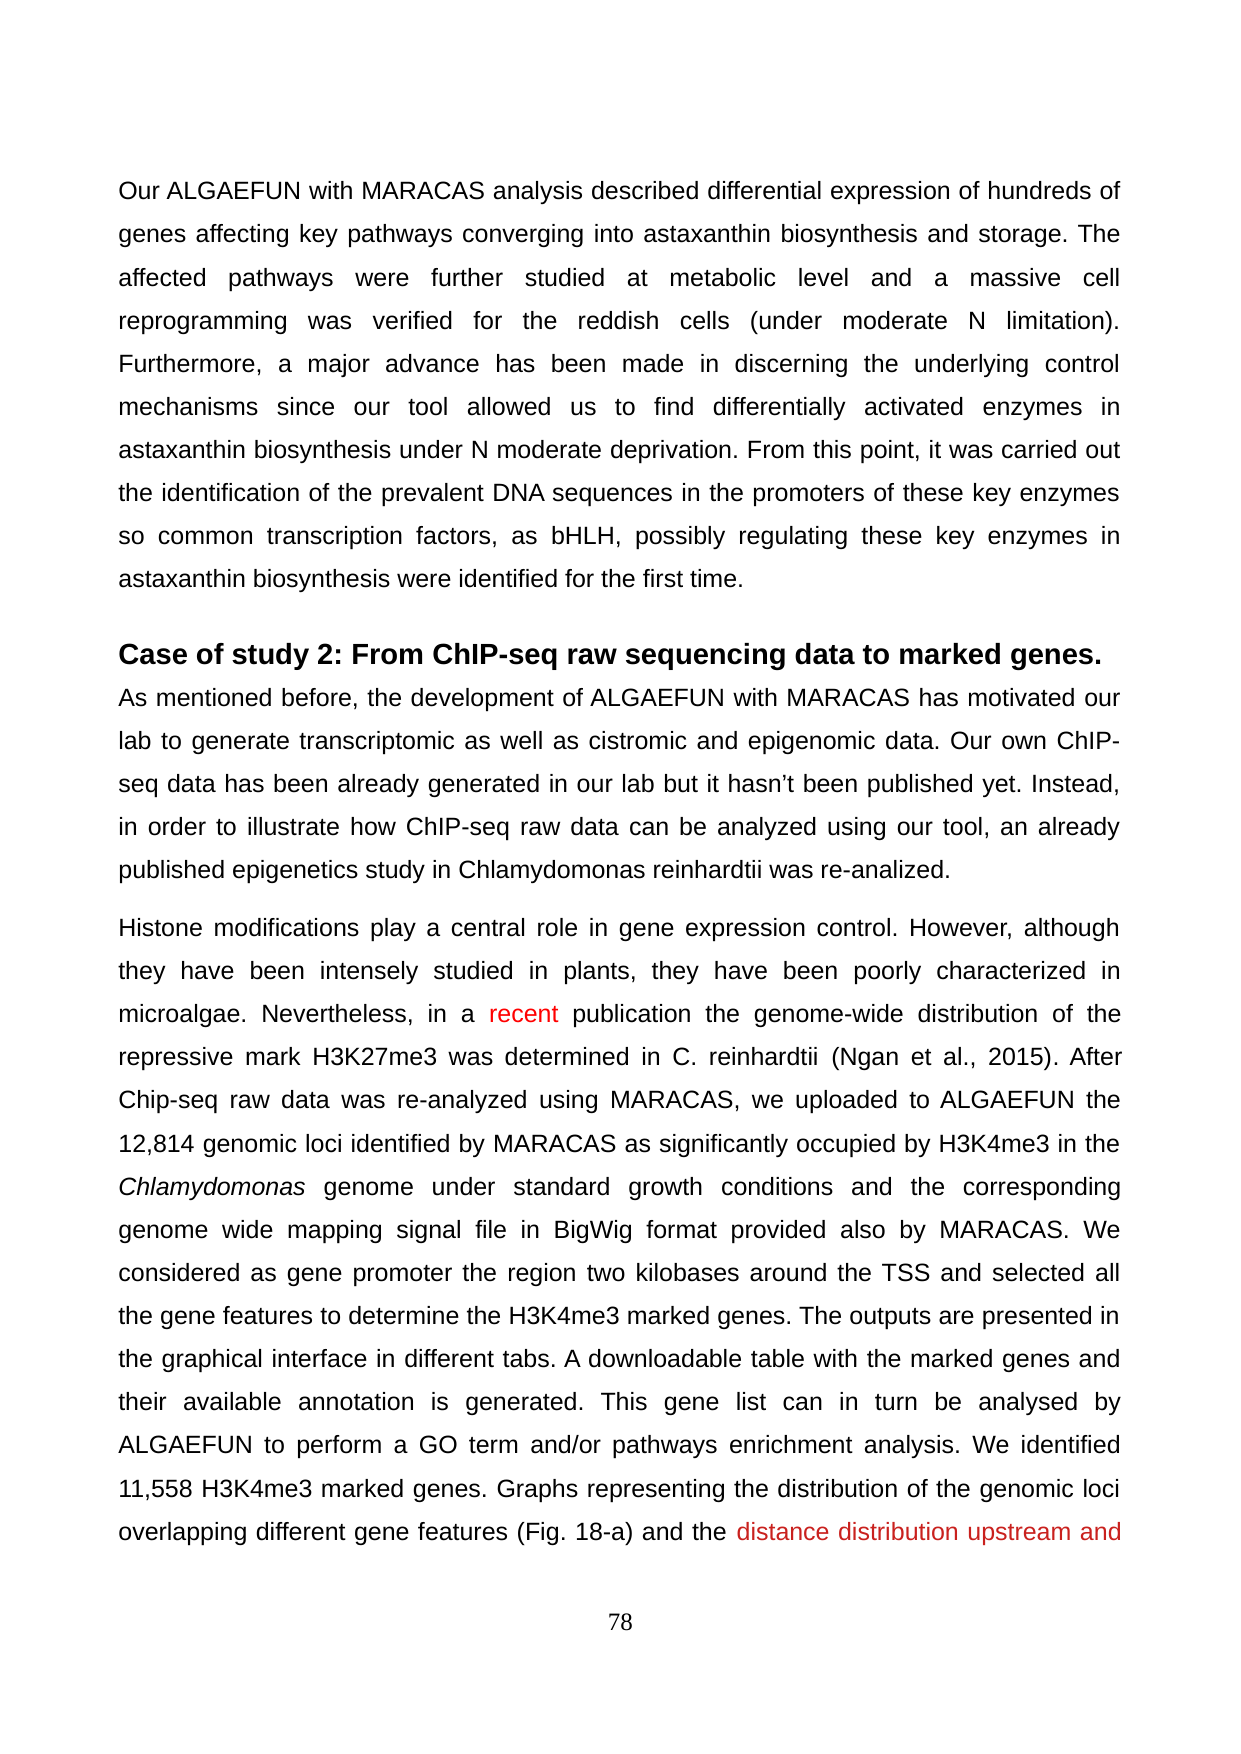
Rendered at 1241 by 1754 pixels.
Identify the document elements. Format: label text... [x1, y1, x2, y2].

text As mentioned before, the development of ALGAEFUN with MARACAS has motivated our lab to generate transcriptomic as well as cistromic and epigenomic data. Our own ChIP-seq data has been already generated in our lab but it hasn’t been published yet. Instead, in order to illustrate how ChIP-seq raw data can be analyzed using our tool, an already published epigenetics study in Chlamydomonas reinhardtii was re-analized. [118, 683, 1122, 884]
text Our ALGAEFUN with MARACAS analysis described differential expression of hundreds of genes affecting key pathways converging into astaxanthin biosynthesis and storage. The affected pathways were further studied at metabolic level and a massive cell reprogramming was verified for the reddish cells (under moderate N limitation). Furthermore, a major advance has been made in discerning the underlying control mechanisms since our tool allowed us to find differentially activated enzymes in astaxanthin biosynthesis under N moderate deprivation. From this point, it was carried out the identification of the prevalent DNA sequences in the promoters of these key enzymes so common transcription factors, as bHLH, possibly regulating these key enzymes in astaxanthin biosynthesis were identified for the first time. [118, 176, 1122, 593]
subtitle Case of study 2: From ChIP-seq raw sequencing data to marked genes. [118, 637, 1122, 670]
text Histone modifications play a central role in gene expression control. However, although they have been intensely studied in plants, they have been poorly characterized in microalgae. Nevertheless, in a recent publication the genome-wide distribution of the repressive mark H3K27me3 was determined in C. reinhardtii (Ngan et al., 2015)⁠. After Chip-seq raw data was re-analyzed using MARACAS, we uploaded to ALGAEFUN the 12,814 genomic loci identified by MARACAS as significantly occupied by H3K4me3 in the Chlamydomonas genome under standard growth conditions and the corresponding genome wide mapping signal file in BigWig format provided also by MARACAS. We considered as gene promoter the region two kilobases around the TSS and selected all the gene features to determine the H3K4me3 marked genes. The outputs are presented in the graphical interface in different tabs. A downloadable table with the marked genes and their available annotation is generated. This gene list can in turn be analysed by ALGAEFUN to perform a GO term and/or pathways enrichment analysis. We identified 11,558 H3K4me3 marked genes. Graphs representing the distribution of the genomic loci overlapping different gene features (Fig. 18-a) and the distance distribution upstream and [118, 913, 1122, 1546]
